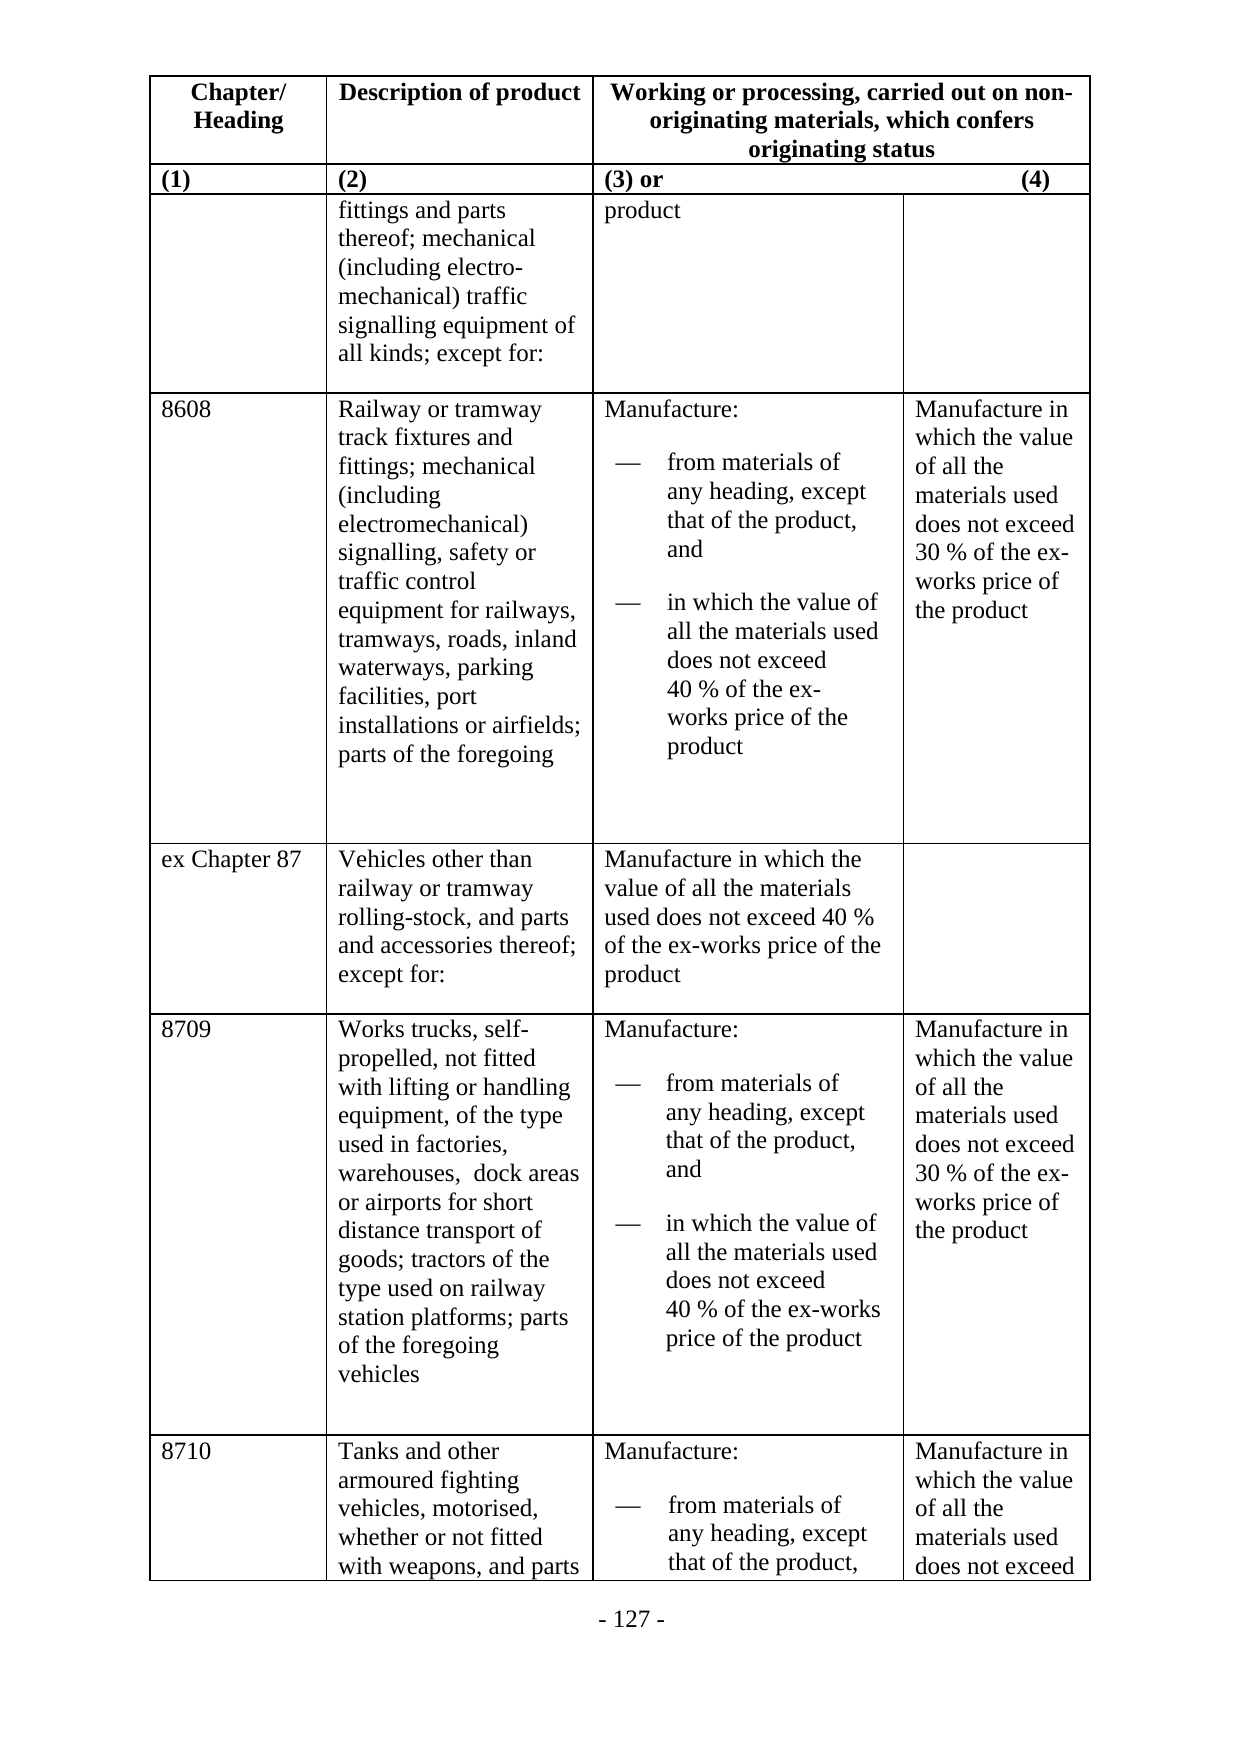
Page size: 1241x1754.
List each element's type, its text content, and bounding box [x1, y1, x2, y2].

table_cell Manufacture in which the value of all the materials used does not exceed 30 % of the ex-works price of the product [904, 394, 1089, 842]
table_cell Manufacture: [594, 1436, 903, 1580]
table_cell Tanks and other armoured fighting vehicles, motorised, whether or not fitted with weapons, and parts [327, 1436, 592, 1580]
table_header Working or processing, carried out on non-originating materials, which confers originating status [594, 77, 1089, 163]
table_cell — [604, 588, 656, 785]
table_header — [604, 1068, 654, 1208]
table_cell 8709 [151, 1015, 326, 1434]
table_header Chapter/Heading [151, 77, 326, 163]
table_cell Manufacture in which the value of all the materials used does not exceed 40 % of the ex-works price of the product [594, 844, 903, 1013]
table_cell (2) [327, 165, 592, 193]
table_cell — [604, 1208, 654, 1377]
table_header from materials of any heading, except that of the product, and [656, 448, 892, 587]
table_header from materials of any heading, except that of the product, and [654, 1068, 892, 1208]
table_cell 8710 [151, 1436, 326, 1580]
table_header — [604, 1490, 657, 1576]
table_cell Railway or tramway track fixtures and fittings; mechanical (including electromechanical) signalling, safety or traffic control equipment for railways, tramways, roads, inland waterways, parking facilities, port installations or airfields; parts of the foregoing [327, 394, 592, 842]
table_header Description of product [327, 77, 592, 163]
table_cell product [594, 195, 903, 392]
table_cell Manufacture: [594, 1015, 903, 1434]
table_cell (1) [151, 165, 326, 193]
table_cell Vehicles other than railway or tramway rolling-stock, and parts and accessories thereof; except for: [327, 844, 592, 1013]
table_header from materials of any heading, except that of the product, [657, 1490, 892, 1576]
table_cell [904, 844, 1089, 1013]
table_cell [904, 195, 1089, 392]
table_cell Manufacture in which the value of all the materials used does not exceed 30 % of the ex-works price of the product [904, 1015, 1089, 1434]
table_cell fittings and parts thereof; mechanical (including electro-mechanical) traffic signalling equipment of all kinds; except for: [327, 195, 592, 392]
table_cell Manufacture: [594, 394, 903, 842]
table_cell 8608 [151, 394, 326, 842]
table_cell in which the value of all the materials used does not exceed 40 % of the ex-works price of the product [656, 588, 892, 785]
table_cell Manufacture in which the value of all the materials used does not exceed [904, 1436, 1089, 1580]
table_cell [151, 195, 326, 392]
table_cell ex Chapter 87 [151, 844, 326, 1013]
table_cell (3) or (4) [594, 165, 1089, 193]
table_cell Works trucks, self-propelled, not fitted with lifting or handling equipment, of the type used in factories, warehouses, dock areas or airports for short distance transport of goods; tractors of the type used on railway station platforms; parts of the foregoing vehicles [327, 1015, 592, 1434]
table_header — [604, 448, 656, 587]
table_cell in which the value of all the materials used does not exceed 40 % of the ex-works price of the product [654, 1208, 892, 1377]
